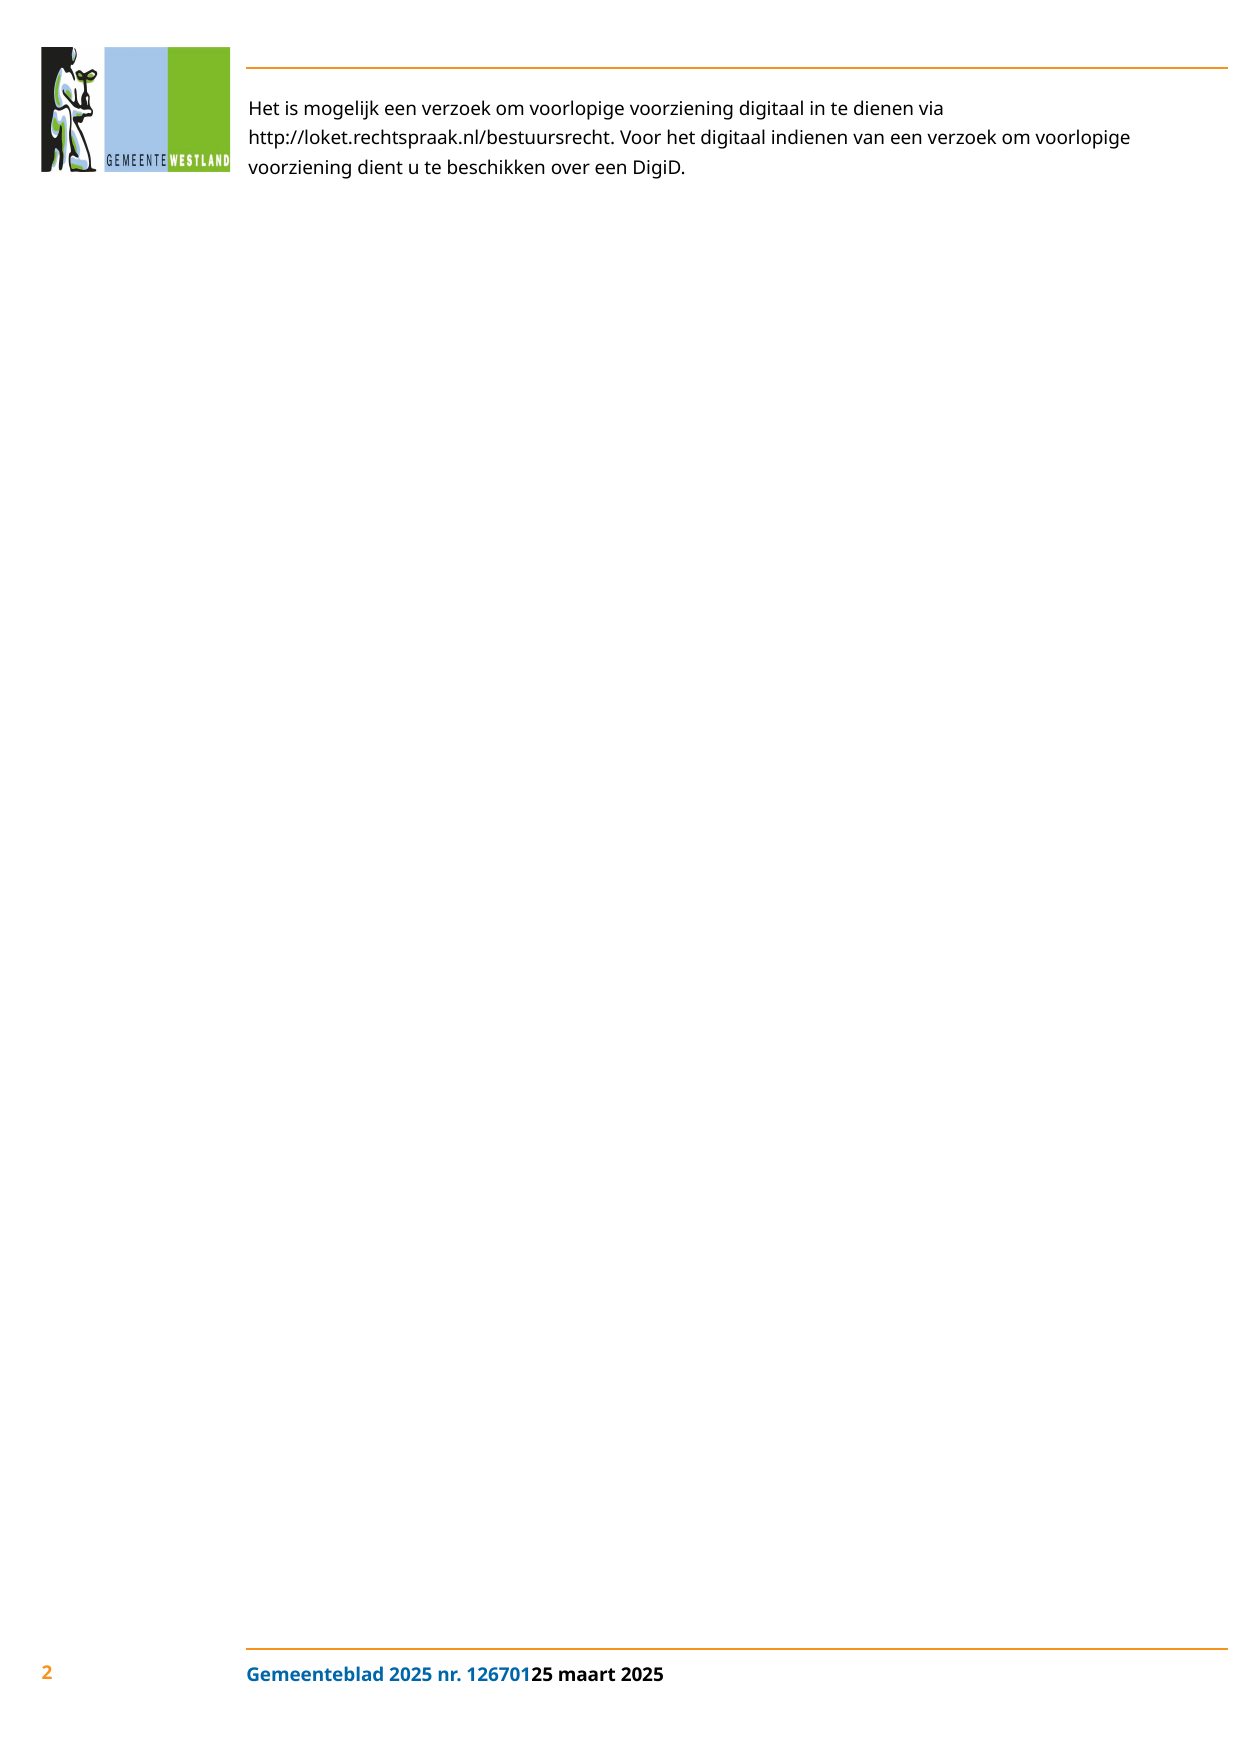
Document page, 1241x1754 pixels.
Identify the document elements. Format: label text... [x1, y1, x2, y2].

text Het is mogelijk een verzoek om voorlopige voorziening digitaal in te dienen via http://loket.rechtspraak.nl/bestuursrecht. Voor het digitaal indienen van een verzoek om voorlopige voorziening dient u te beschikken over een DigiD. [248, 95, 1152, 180]
picture [41, 47, 231, 172]
